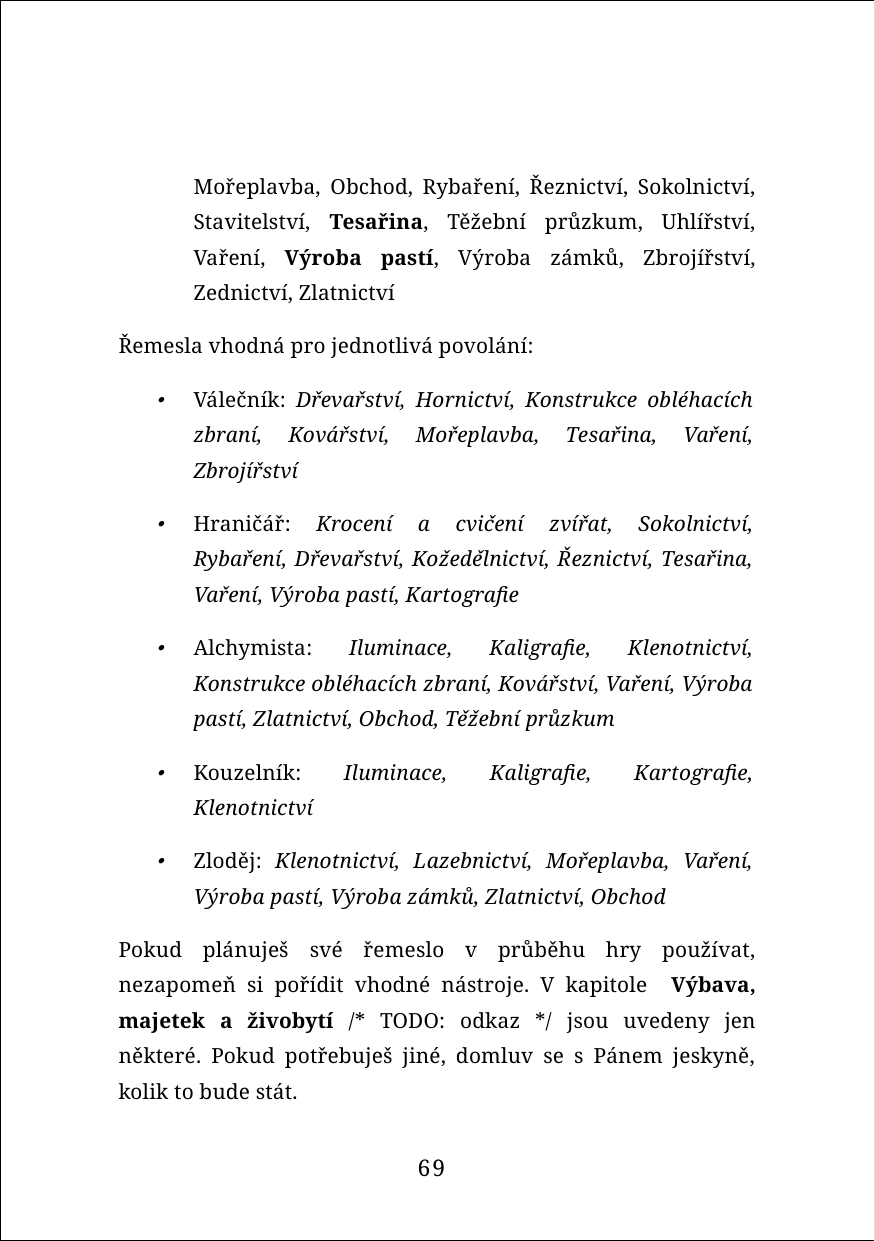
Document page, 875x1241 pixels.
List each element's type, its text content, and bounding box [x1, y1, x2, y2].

list Alchymista: Iluminace, Kaligrafie, Klenotnictví, Konstrukce obléhacích zbraní, Kovářství, Vaření, Výroba pastí, Zlatnictví, Obchod, Těžební průzkum [156, 633, 756, 733]
text Řemesla vhodná pro jednotlivá povolání: [118, 332, 756, 360]
list Mořeplavba, Obchod, Rybaření, Řeznictví, Sokolnictví, Stavitelství, Tesařina, Těžební průzkum, Uhlířství, Vaření, Výroba pastí, Výroba zámků, Zbrojířství, Zednictví, Zlatnictví [156, 172, 756, 307]
list Zloděj: Klenotnictví, Lazebnictví, Mořeplavba, Vaření, Výroba pastí, Výroba zámků, Zlatnictví, Obchod [156, 846, 756, 910]
list Válečník: Dřevařství, Hornictví, Konstrukce obléhacích zbraní, Kovářství, Mořeplavba, Tesařina, Vaření, Zbrojířství [156, 385, 756, 484]
text Pokud plánuješ své řemeslo v průběhu hry používat, nezapomeň si pořídit vhodné nástroje. V kapitole Výbava, majetek a živobytí /* TODO: odkaz */ jsou uvedeny jen některé. Pokud potřebuješ jiné, domluv se s Pánem jeskyně, kolik to bude stát. [118, 935, 756, 1106]
list Hraničář: Krocení a cvičení zvířat, Sokolnictví, Rybaření, Dřevařství, Kožedělnictví, Řeznictví, Tesařina, Vaření, Výroba pastí, Kartografie [156, 509, 756, 608]
list Kouzelník: Iluminace, Kaligrafie, Kartografie, Klenotnictví [156, 758, 756, 822]
